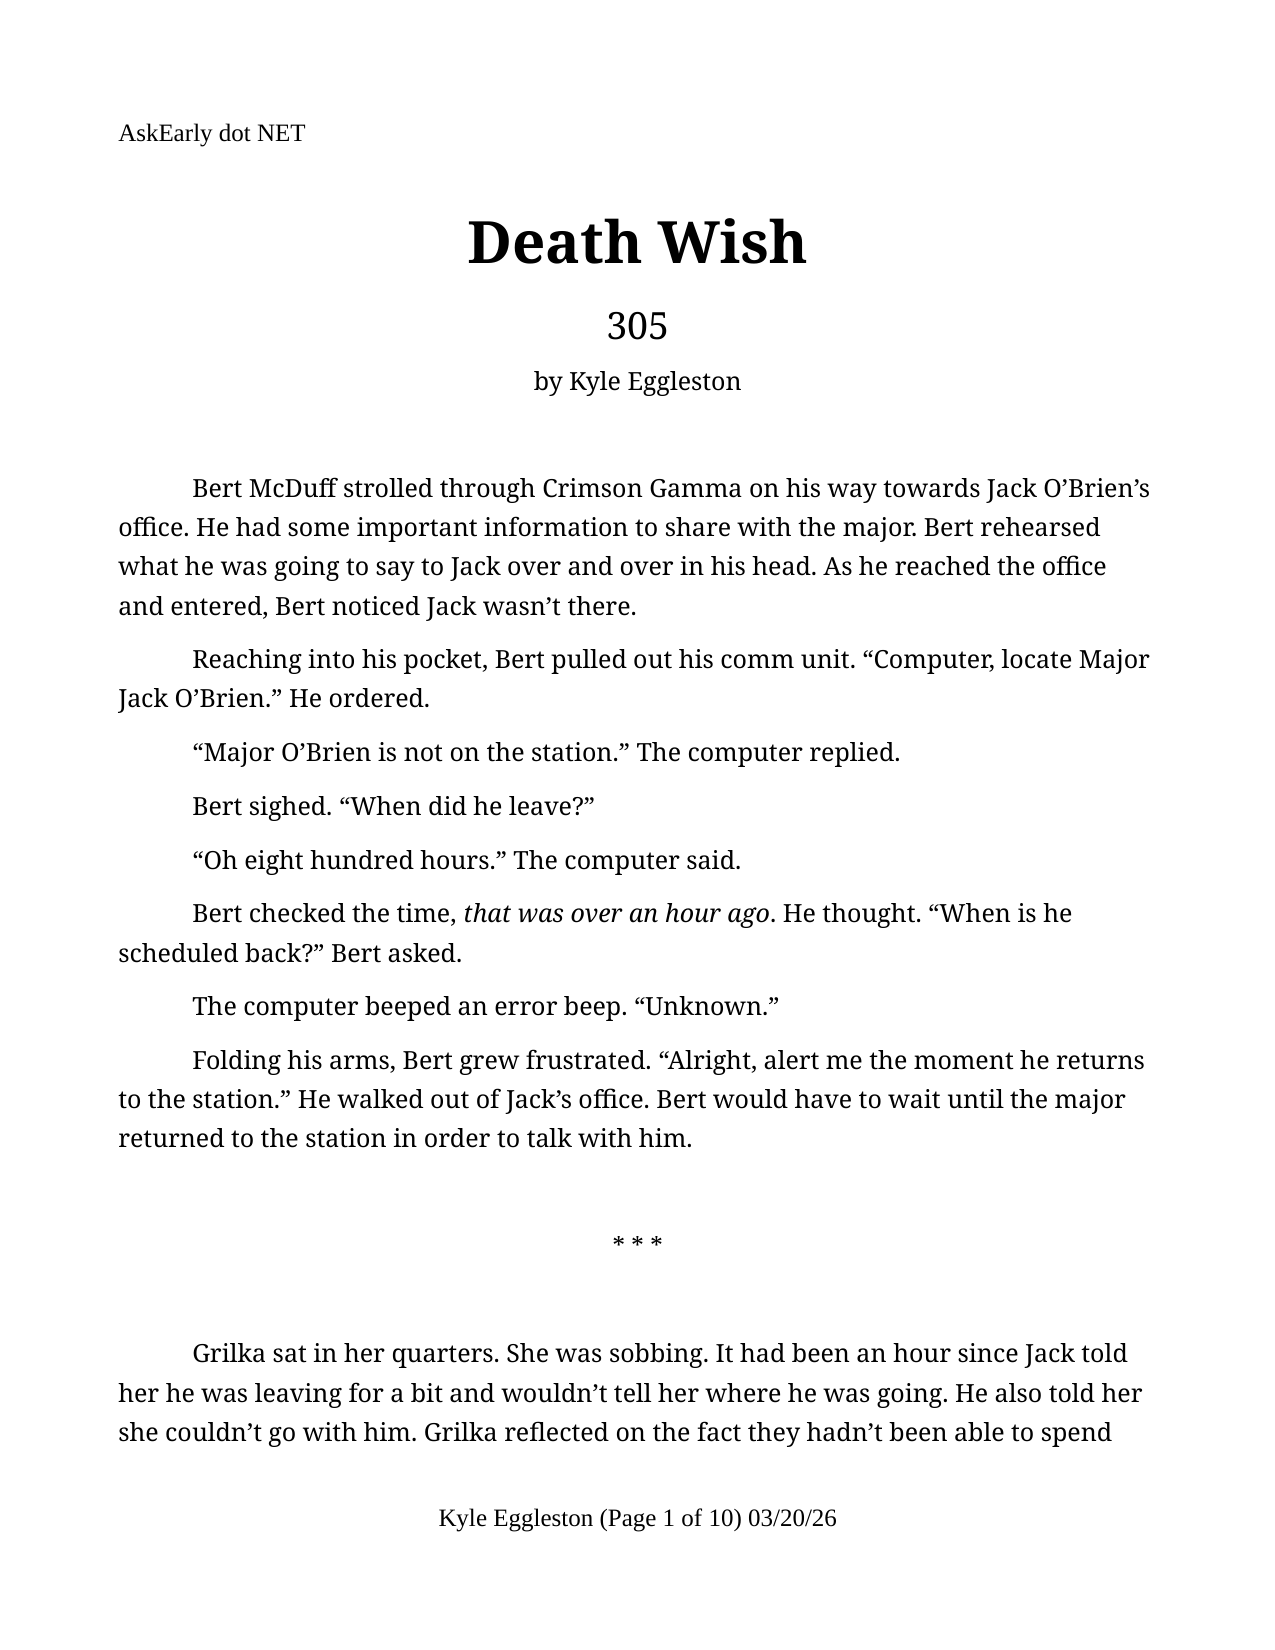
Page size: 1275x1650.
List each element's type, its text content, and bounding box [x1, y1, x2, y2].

text Folding his arms, Bert grew frustrated. “Alright, alert me the moment he returns to the station.” He walked out of Jack’s office. Bert would have to wait until the major returned to the station in order to talk with him. [118, 1043, 1157, 1155]
subtitle 305 [118, 299, 1157, 351]
text The computer beeped an error beep. “Unknown.” [118, 989, 1157, 1023]
text Bert checked the time, that was over an hour ago. He thought. “When is he scheduled back?” Bert asked. [118, 896, 1157, 969]
text by Kyle Eggleston [118, 363, 1157, 397]
text * * * [118, 1228, 1157, 1263]
text Reaching into his pocket, Bert pulled out his comm unit. “Computer, locate Major Jack O’Brien.” He ordered. [118, 642, 1157, 715]
text “Oh eight hundred hours.” The computer said. [118, 842, 1157, 876]
text Bert McDuff strolled through Crimson Gamma on his way towards Jack O’Brien’s office. He had some important information to share with the major. Bert rehearsed what he was going to say to Jack over and over in his head. As he reached the office and entered, Bert noticed Jack wasn’t there. [118, 471, 1157, 622]
text Grilka sat in her quarters. She was sobbing. It had been an hour since Jack told her he was leaving for a bit and wouldn’t tell her where he was going. He also told her she couldn’t go with him. Grilka reflected on the fact they hadn’t been able to spend [118, 1336, 1157, 1448]
text “Major O’Brien is not on the station.” The computer replied. [118, 735, 1157, 769]
title Death Wish [118, 201, 1157, 281]
text Bert sighed. “When did he leave?” [118, 788, 1157, 823]
